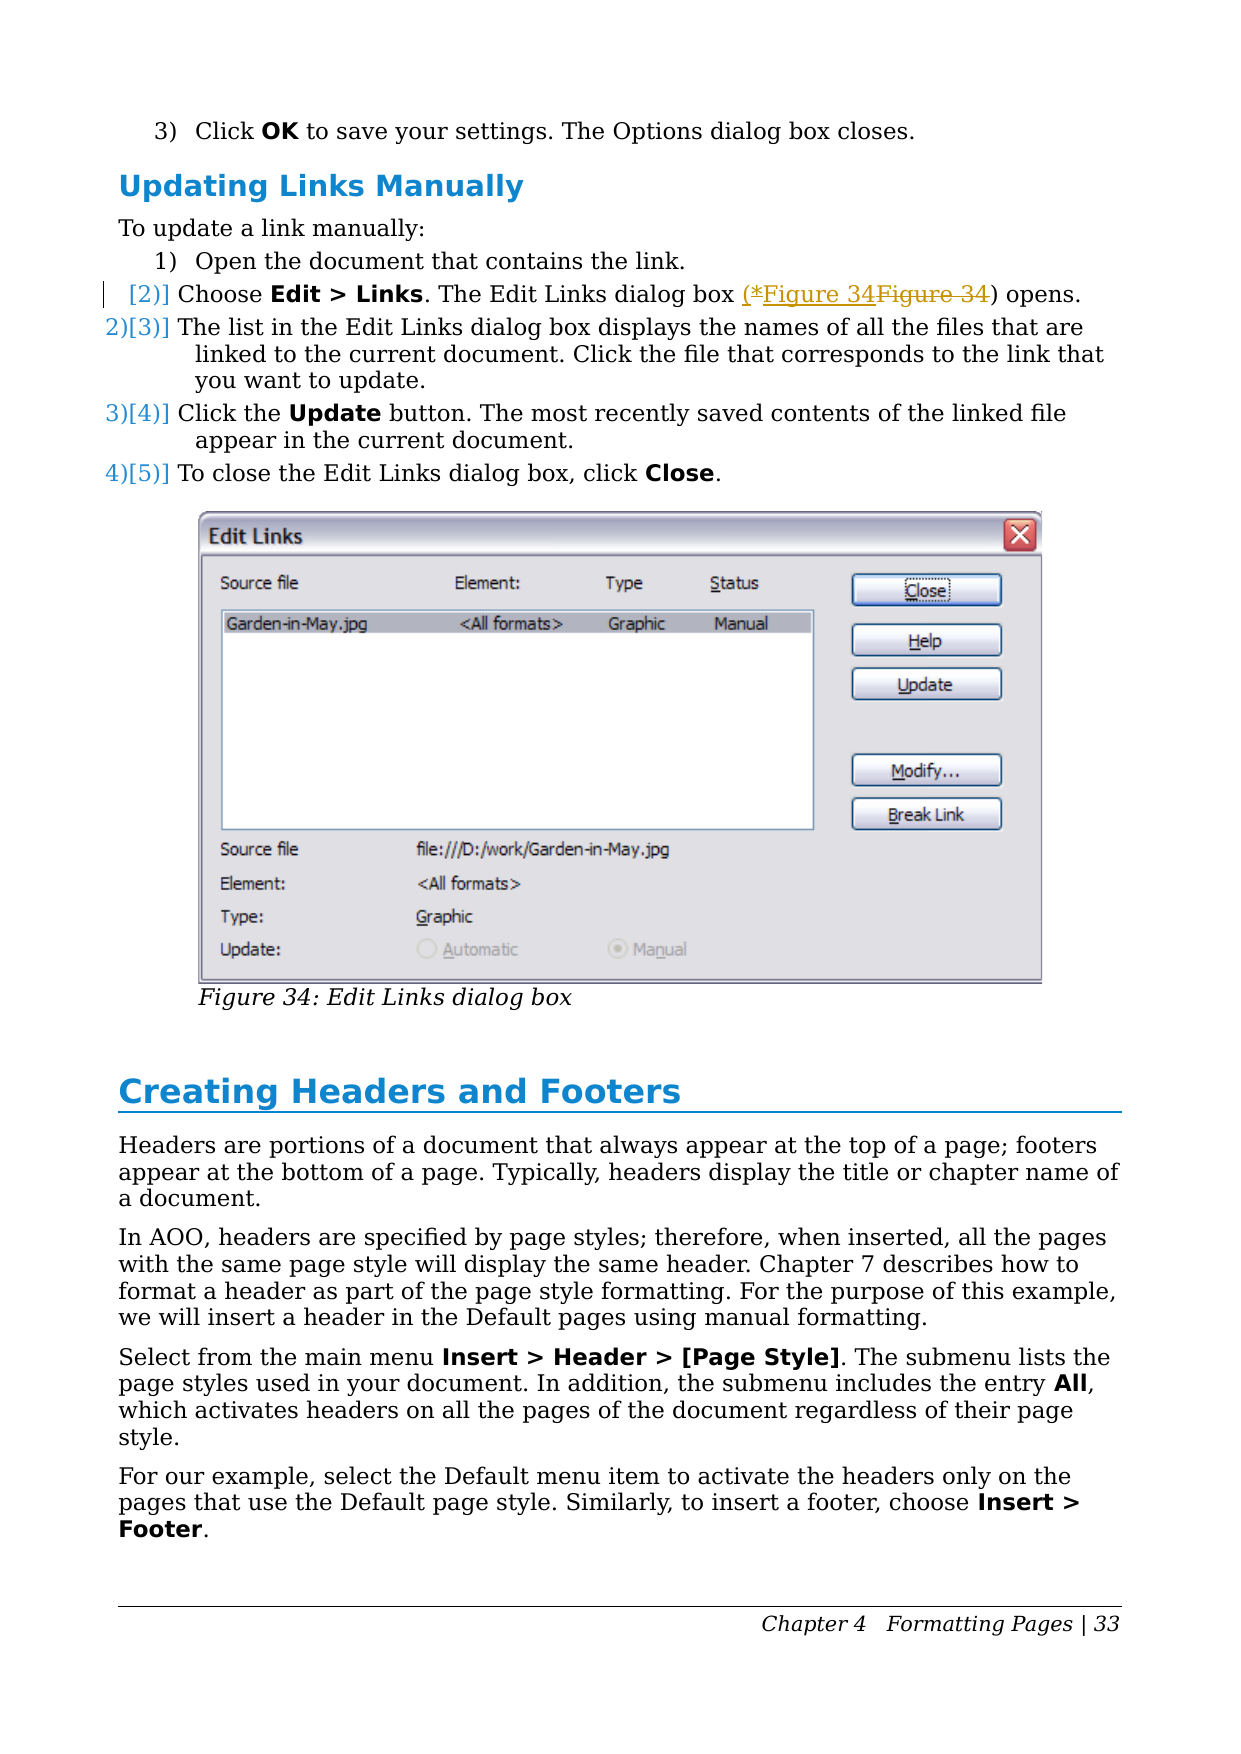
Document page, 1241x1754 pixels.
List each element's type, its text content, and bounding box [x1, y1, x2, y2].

list Click the Update button. The most recently saved contents of the linked file appear in the current document. [177, 401, 1122, 454]
text Headers are portions of a document that always appear at the top of a page; footers appear at the bottom of a page. Typically, headers display the title or chapter name of a document. [118, 1132, 1122, 1212]
list To update a link manually: [118, 215, 1122, 242]
subtitle Creating Headers and Footers [118, 1072, 1122, 1111]
list The list in the Edit Links dialog box displays the names of all the files that are linked to the current document. Click the file that corresponds to the link that you want to update. [177, 314, 1122, 394]
text For our example, select the Default menu item to activate the headers only on the pages that use the Default page style. Similarly, to insert a footer, choose Insert > Footer. [118, 1463, 1122, 1543]
text Select from the main menu Insert > Header > [Page Style]. The submenu lists the page styles used in your document. In addition, the submenu includes the entry All, which activates headers on all the pages of the document regardless of their page style. [118, 1344, 1122, 1450]
picture [198, 511, 1043, 984]
list Open the document that contains the link. [177, 248, 1122, 275]
text In AOO, headers are specified by page styles; therefore, when inserted, all the pages with the same page style will display the same header. Chapter 7 describes how to format a header as part of the page style formatting. For the purpose of this example, we will insert a header in the Default pages using manual formatting. [118, 1224, 1122, 1331]
list Choose Edit > Links. The Edit Links dialog box (Figure 34) opens. [177, 281, 1122, 308]
list To close the Edit Links dialog box, click Close. [177, 460, 1122, 487]
subtitle Updating Links Manually [118, 169, 1122, 203]
list Click OK to save your settings. The Options dialog box closes. [177, 118, 1122, 145]
text Figure 34: Edit Links dialog box [198, 984, 1042, 1010]
